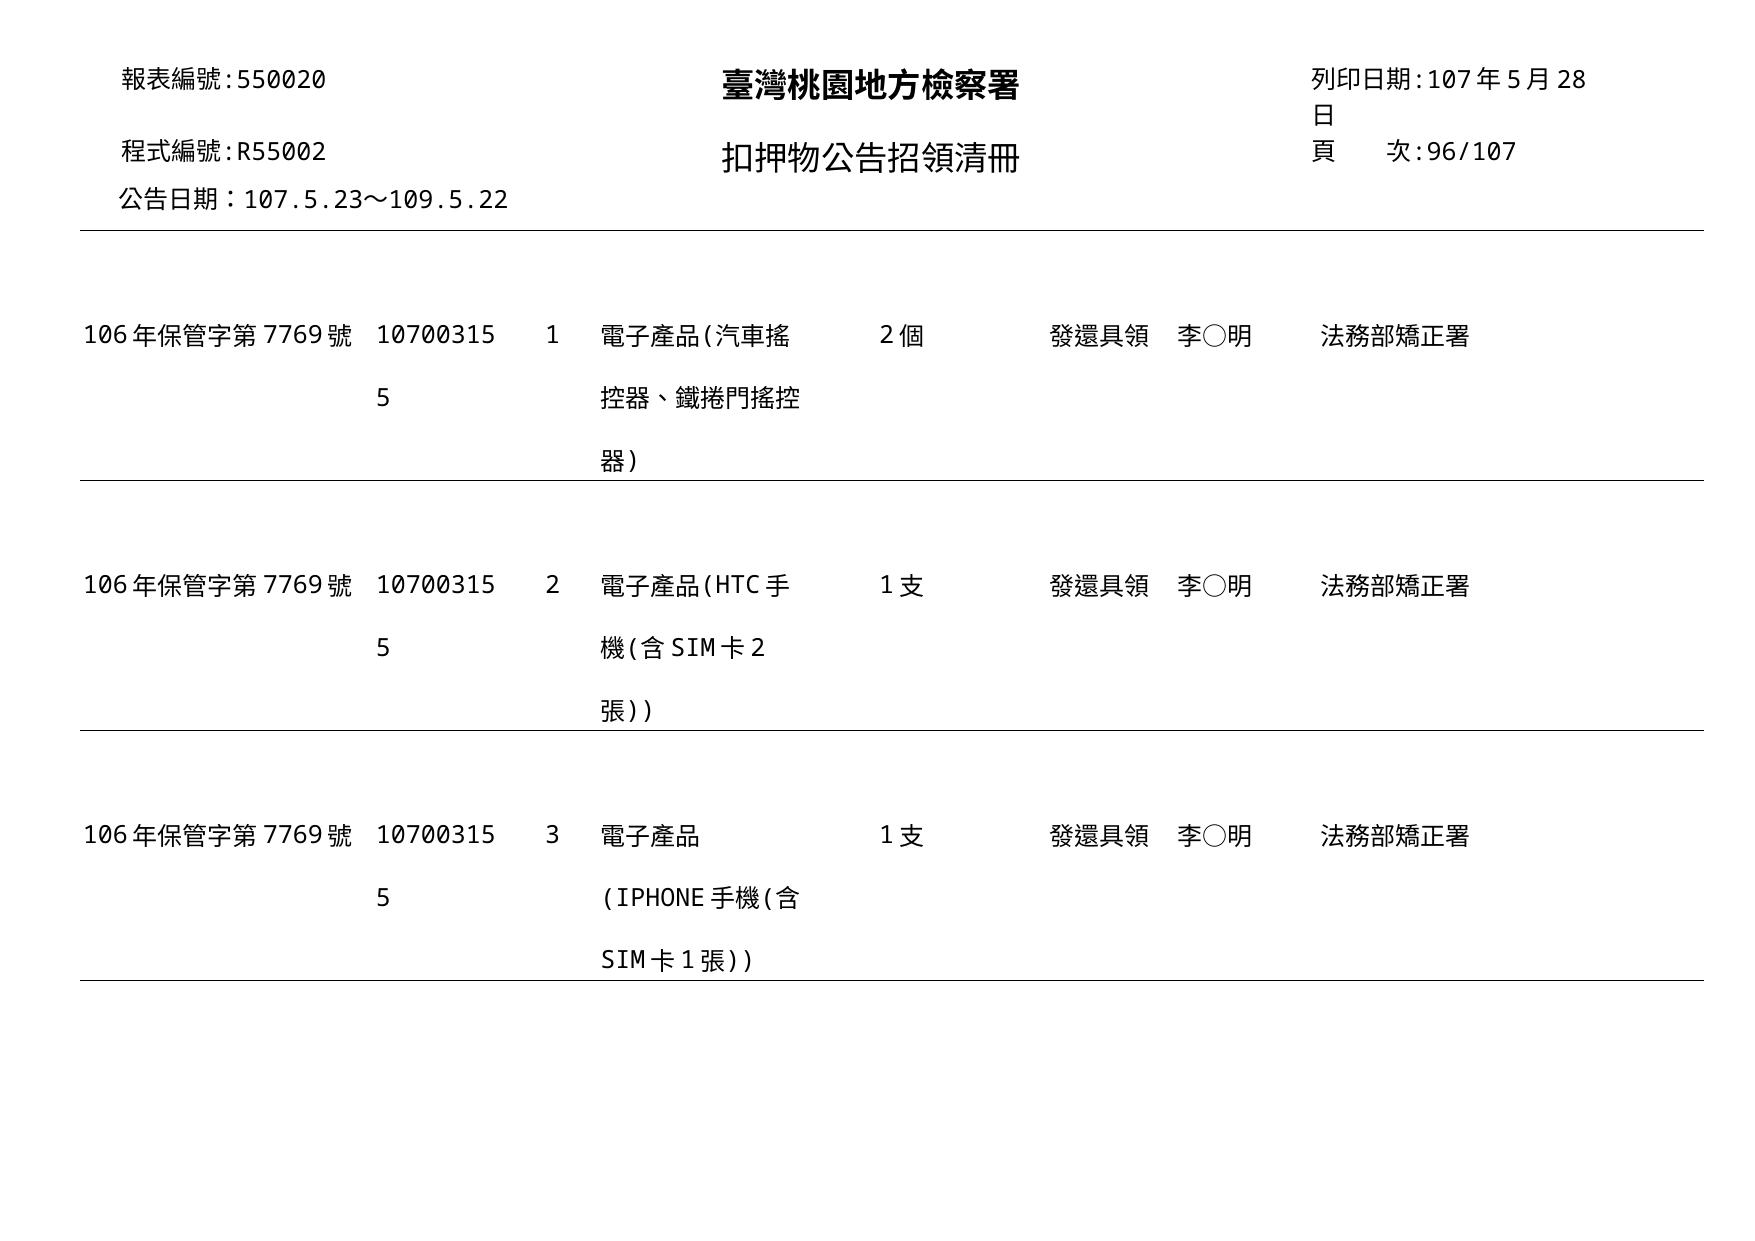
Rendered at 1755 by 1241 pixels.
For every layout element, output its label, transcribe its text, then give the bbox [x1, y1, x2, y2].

table_cell [1575, 231, 1704, 480]
table_cell 李○明 [1175, 231, 1317, 480]
table_cell 發還具領 [1046, 731, 1175, 980]
table_cell 電子產品(汽車搖控器、鐵捲門搖控器) [597, 231, 807, 480]
table_cell 電子產品(HTC手機(含SIM卡2張)) [597, 481, 807, 730]
table_cell 法務部矯正署 [1317, 731, 1575, 980]
table_cell 2個 [808, 231, 927, 480]
table_cell 發還具領 [1046, 481, 1175, 730]
table_cell [927, 731, 1046, 980]
table_cell 法務部矯正署 [1317, 231, 1575, 480]
table_cell [927, 231, 1046, 480]
table_cell 2 [507, 481, 597, 730]
table_cell [1575, 731, 1704, 980]
table_cell 發還具領 [1046, 231, 1175, 480]
table_cell 3 [507, 731, 597, 980]
table_cell 107003155 [373, 481, 507, 730]
table_cell 電子產品(IPHONE手機(含SIM卡1張)) [597, 731, 807, 980]
table_cell [1575, 481, 1704, 730]
table_cell 106年保管字第7769號 [80, 231, 373, 480]
table_cell 106年保管字第7769號 [80, 731, 373, 980]
table_cell 李○明 [1175, 731, 1317, 980]
table_cell 李○明 [1175, 481, 1317, 730]
table_cell 1支 [808, 481, 927, 730]
table_cell 法務部矯正署 [1317, 481, 1575, 730]
table_cell 107003155 [373, 231, 507, 480]
table_cell 107003155 [373, 731, 507, 980]
table_cell 106年保管字第7769號 [80, 481, 373, 730]
table_cell [927, 481, 1046, 730]
table_cell 1支 [808, 731, 927, 980]
table_cell 1 [507, 231, 597, 480]
